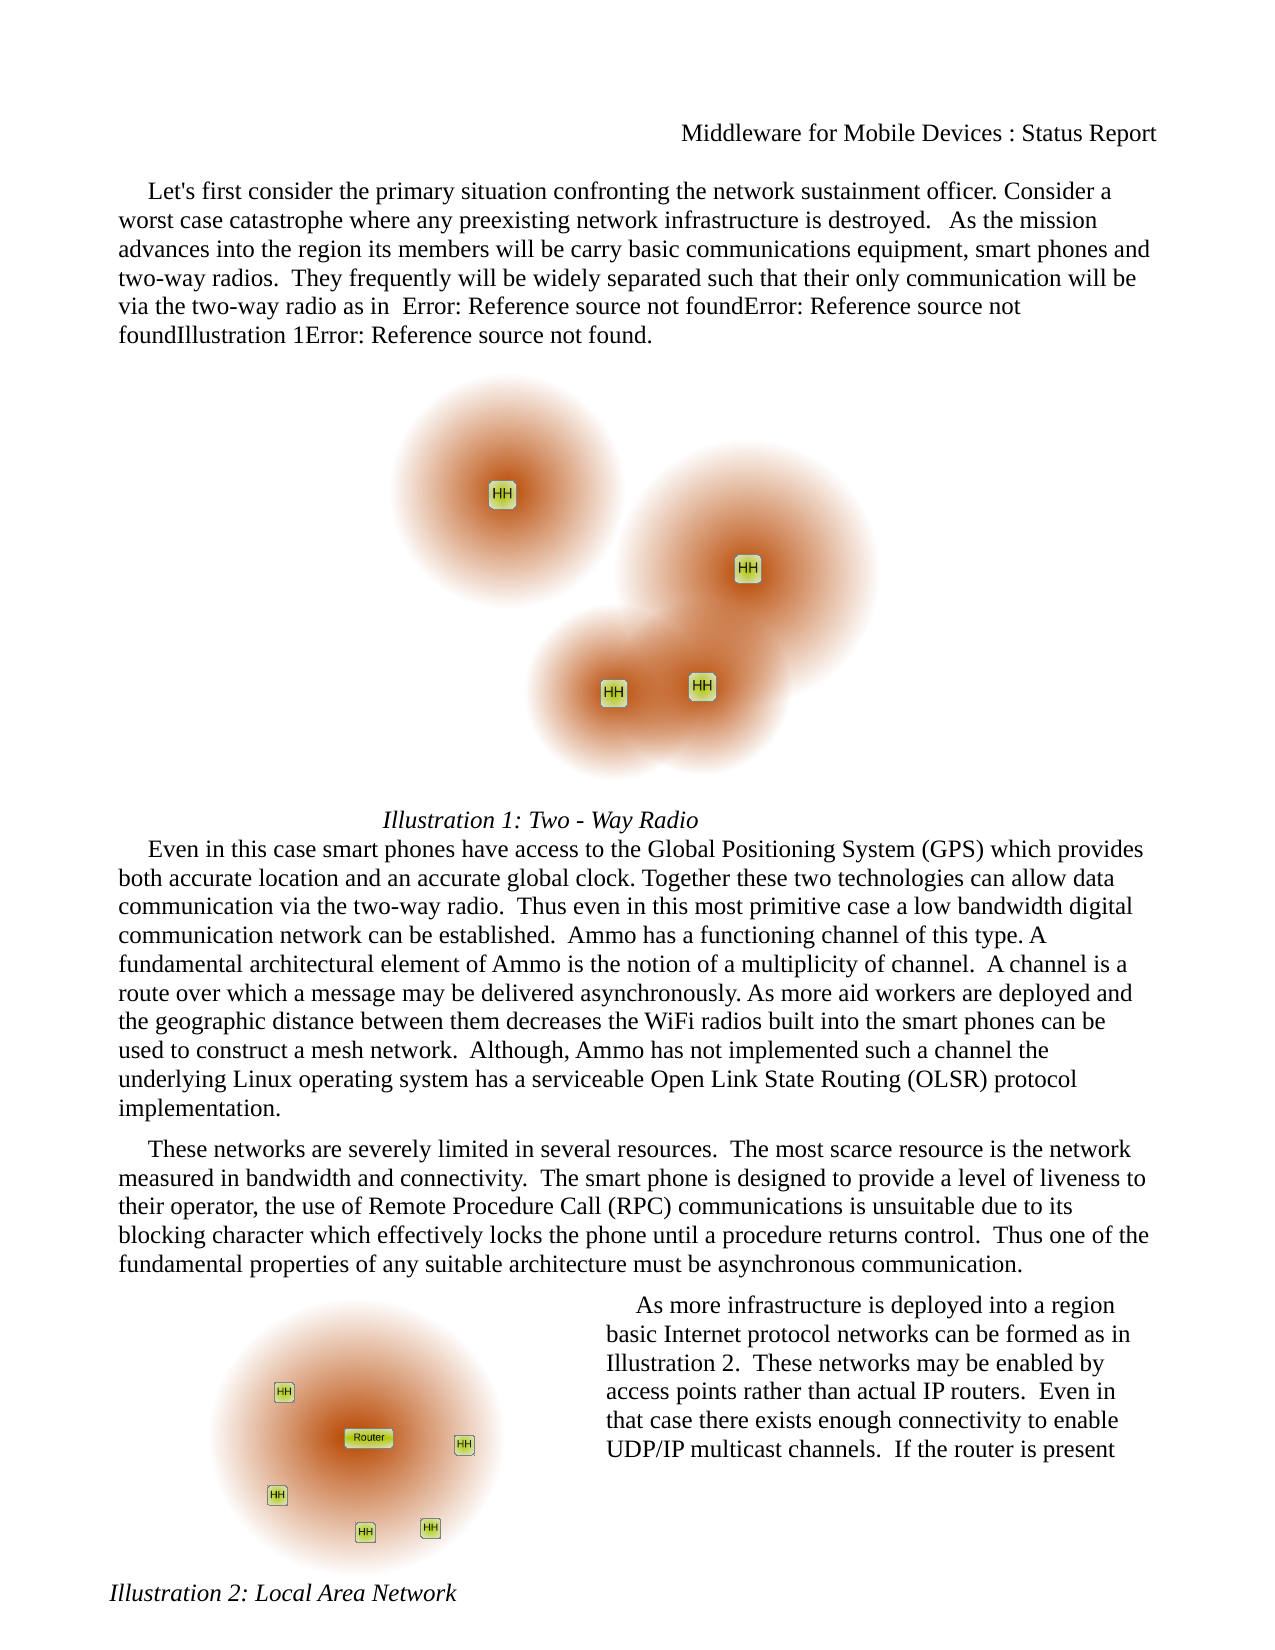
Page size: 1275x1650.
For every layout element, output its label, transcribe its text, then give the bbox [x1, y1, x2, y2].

text Illustration 1: Two - Way Radio [382, 374, 893, 834]
text Even in this case smart phones have access to the Global Positioning System (GPS) which provides both accurate location and an accurate global clock. Together these two technologies can allow data communication via the two-way radio. Thus even in this most primitive case a low bandwidth digital communication network can be established. Ammo has a functioning channel of this type. A fundamental architectural element of Ammo is the notion of a multiplicity of channel. A channel is a route over which a message may be delivered asynchronously. As more aid workers are deployed and the geographic distance between them decreases the WiFi radios built into the smart phones can be used to construct a mesh network. Although, Ammo has not implemented such a channel the underlying Linux operating system has a serviceable Open Link State Routing (OLSR) protocol implementation. [118, 361, 1157, 1121]
text Illustration 2: Local Area Network [109, 1311, 606, 1606]
text Let's first consider the primary situation confronting the network sustainment officer. Consider a worst case catastrophe where any preexisting network infrastructure is destroyed. As the mission advances into the region its members will be carry basic communications equipment, smart phones and two-way radios. They frequently will be widely separated such that their only communication will be via the two-way radio as in Error: Reference source not foundError: Reference source not foundIllustration 1Error: Reference source not found. [118, 176, 1157, 349]
text These networks are severely limited in several resources. The most scarce resource is the network measured in bandwidth and connectivity. The smart phone is designed to provide a level of liveness to their operator, the use of Remote Procedure Call (RPC) communications is unsuitable due to its blocking character which effectively locks the phone until a procedure returns control. Thus one of the fundamental properties of any suitable architecture must be asynchronous communication. [118, 1134, 1157, 1278]
text As more infrastructure is deployed into a region basic Internet protocol networks can be formed as in Illustration 2. These networks may be enabled by access points rather than actual IP routers. Even in that case there exists enough connectivity to enable UDP/IP multicast channels. If the router is present [109, 1290, 1157, 1463]
